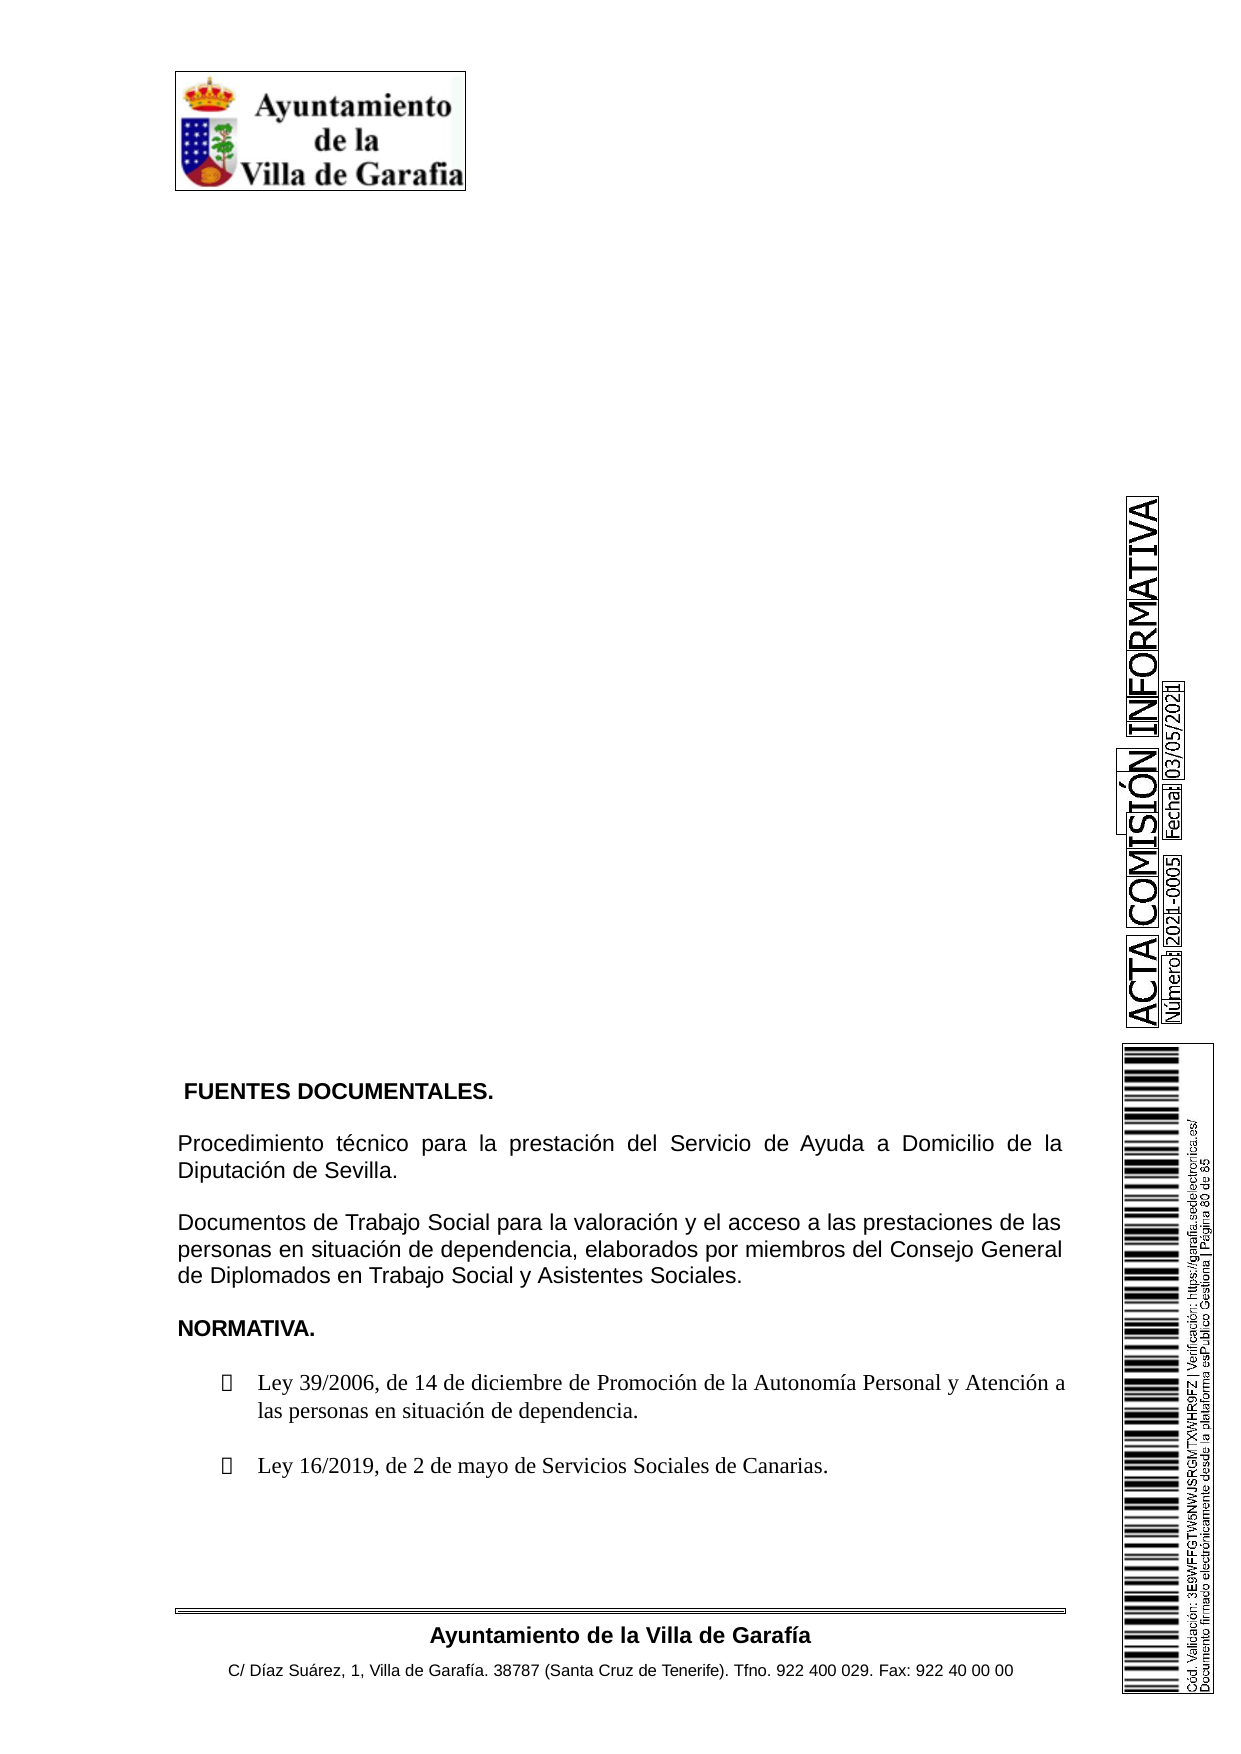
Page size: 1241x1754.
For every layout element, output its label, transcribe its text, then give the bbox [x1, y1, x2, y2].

picture [1127, 651, 1158, 696]
picture [1127, 813, 1158, 848]
text personas en situación de dependencia, elaborados por miembros del Consejo General [177, 1237, 1087, 1262]
text C/ Díaz Suárez, 1, Villa de Garafía. 38787 (Santa Cruz de Tenerife). Tfno. 922 400 029. Fax: 922 40 00 00 [228, 1662, 1037, 1680]
text de Diplomados en Trabajo Social y Asistentes Sociales. [177, 1263, 1087, 1289]
picture [1127, 698, 1158, 721]
text Documentos de Trabajo Social para la valoración y el acceso a las prestaciones de las [177, 1210, 1087, 1236]
picture [1127, 849, 1158, 876]
picture [1127, 877, 1158, 927]
picture [1163, 785, 1181, 789]
picture [1123, 1044, 1213, 1693]
picture [1164, 856, 1181, 913]
picture [1127, 722, 1158, 736]
text las personas en situación de dependencia. [257, 1398, 1087, 1424]
picture [1163, 682, 1184, 691]
text FUENTES DOCUMENTALES. [184, 1079, 520, 1104]
text Ayuntamiento de la Villa de Garafía [429, 1623, 836, 1648]
picture [176, 1609, 1065, 1613]
picture [1127, 497, 1158, 599]
text NORMATIVA. [177, 1316, 348, 1341]
picture [1163, 692, 1184, 779]
text  [220, 1450, 256, 1480]
text  [220, 1368, 256, 1398]
picture [1127, 936, 1158, 1027]
text Procedimiento técnico para la prestación del Servicio de Ayuda a Domicilio de la [177, 1131, 1086, 1157]
picture [1117, 749, 1158, 771]
picture [1163, 790, 1181, 839]
text Ley 16/2019, de 2 de mayo de Servicios Sociales de Canarias. [257, 1453, 852, 1478]
picture [1117, 772, 1158, 834]
picture [1162, 956, 1181, 999]
text Ley 39/2006, de 14 de diciembre de Promoción de la Autonomía Personal y Atención a [257, 1370, 1087, 1396]
picture [1164, 914, 1181, 946]
picture [1162, 1000, 1181, 1023]
picture [176, 72, 465, 190]
text Diputación de Sevilla. [177, 1158, 1086, 1183]
picture [1127, 600, 1158, 650]
